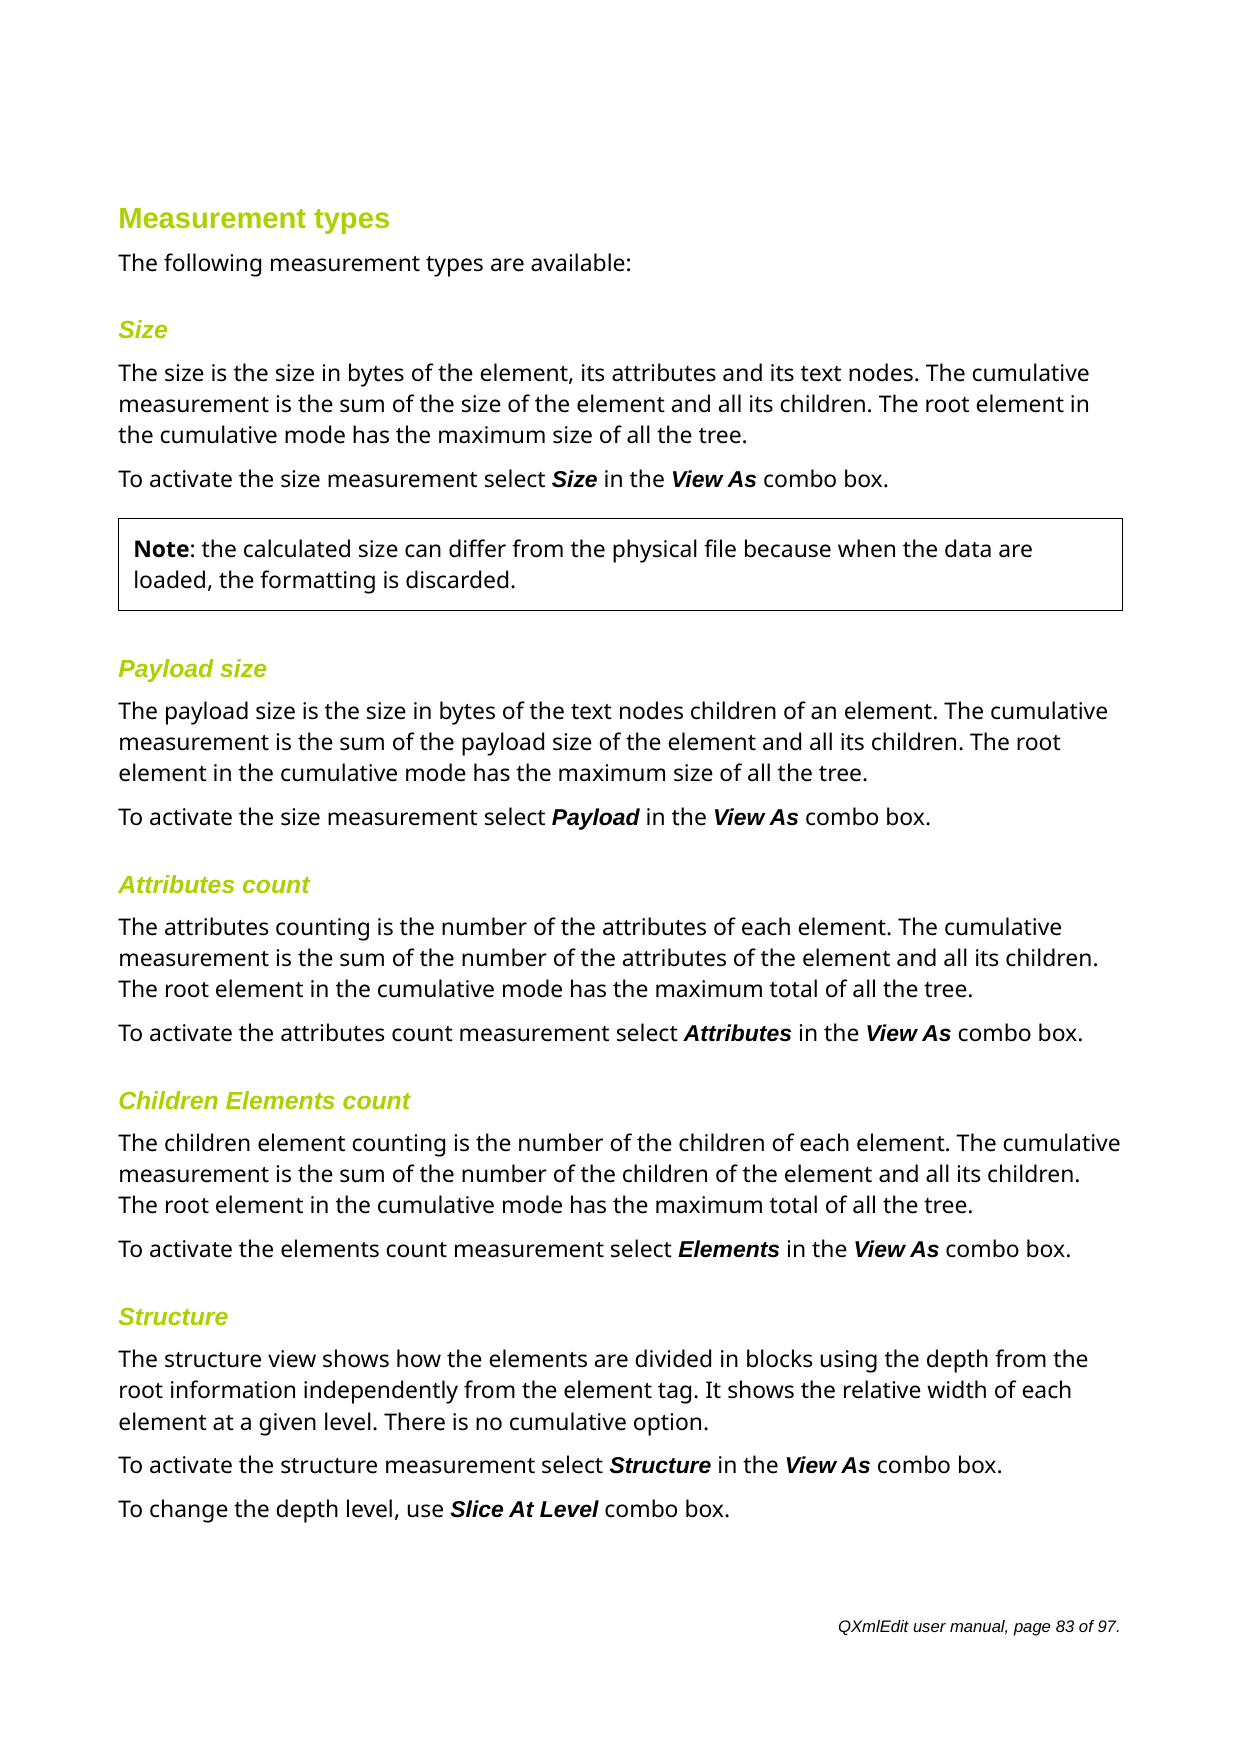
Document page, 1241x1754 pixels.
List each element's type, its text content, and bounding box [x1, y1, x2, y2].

text To activate the size measurement select Payload in the View As combo box. [118, 801, 1122, 832]
text To activate the elements count measurement select Elements in the View As combo box. [118, 1233, 1122, 1264]
text To change the depth level, use Slice At Level combo box. [118, 1493, 1122, 1524]
subtitle Size [118, 315, 1122, 344]
text The children element counting is the number of the children of each element. The cumulative measurement is the sum of the number of the children of the element and all its children. The root element in the cumulative mode has the maximum total of all the tree. [118, 1127, 1122, 1221]
text To activate the structure measurement select Structure in the View As combo box. [118, 1449, 1122, 1481]
subtitle Children Elements count [118, 1086, 1122, 1114]
text The following measurement types are available: [118, 247, 1122, 278]
text The size is the size in bytes of the element, its attributes and its text nodes. The cumulative measurement is the sum of the size of the element and all its children. The root element in the cumulative mode has the maximum size of all the tree. [118, 356, 1122, 450]
subtitle Measurement types [118, 201, 1122, 234]
subtitle Structure [118, 1302, 1122, 1331]
text Note: the calculated size can differ from the physical file because when the data are loaded, the formatting is discarded. [119, 519, 1122, 610]
subtitle Payload size [118, 654, 1122, 682]
text The payload size is the size in bytes of the text nodes children of an element. The cumulative measurement is the sum of the payload size of the element and all its children. The root element in the cumulative mode has the maximum size of all the tree. [118, 695, 1122, 789]
text The attributes counting is the number of the attributes of each element. The cumulative measurement is the sum of the number of the attributes of the element and all its children. The root element in the cumulative mode has the maximum total of all the tree. [118, 911, 1122, 1005]
subtitle Attributes count [118, 870, 1122, 898]
text To activate the size measurement select Size in the View As combo box. [118, 463, 1122, 494]
text To activate the attributes count measurement select Attributes in the View As combo box. [118, 1017, 1122, 1048]
text The structure view shows how the elements are divided in blocks using the depth from the root information independently from the element tag. It shows the relative width of each element at a given level. There is no cumulative option. [118, 1343, 1122, 1437]
